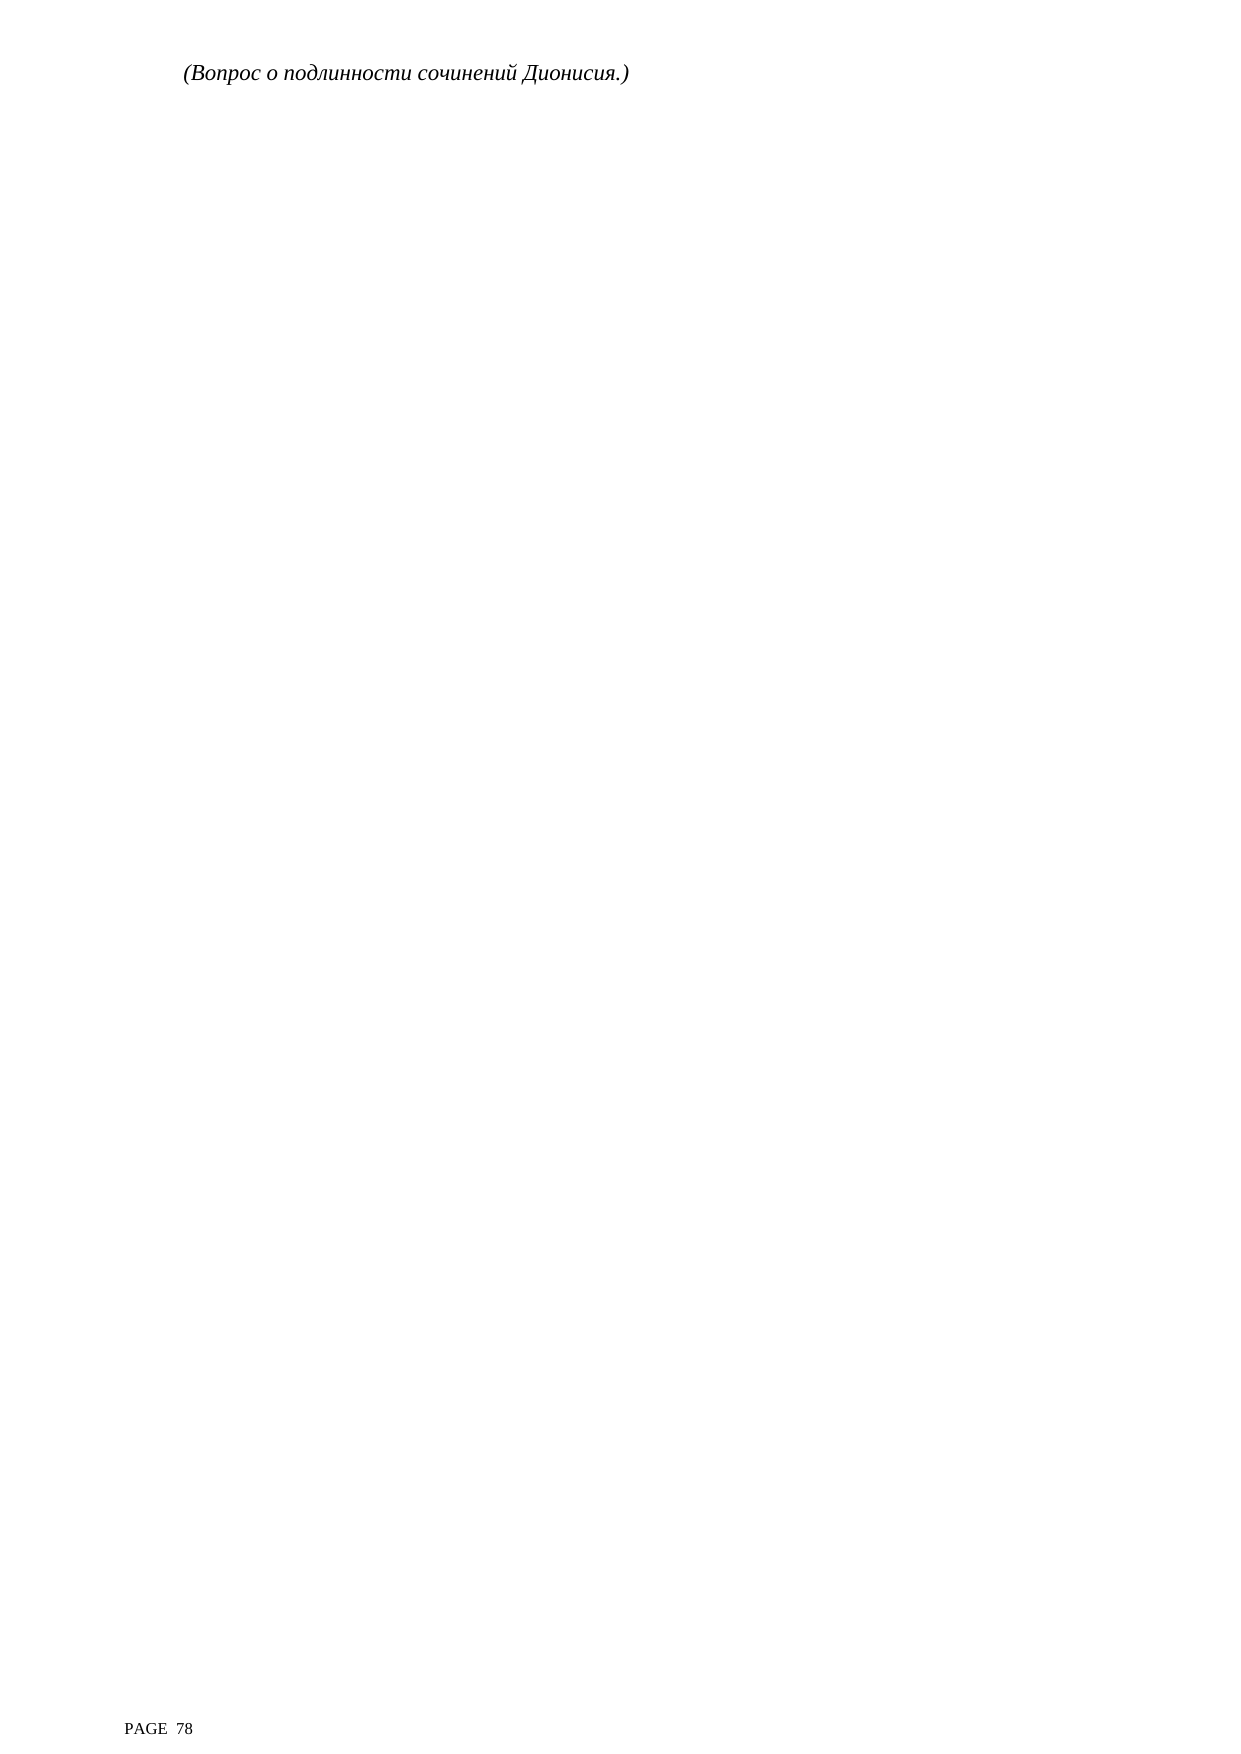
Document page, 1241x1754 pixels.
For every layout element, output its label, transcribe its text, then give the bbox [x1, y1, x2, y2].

text (Вопрос о подлинности сочинений Дионисия.) [124, 59, 1181, 85]
